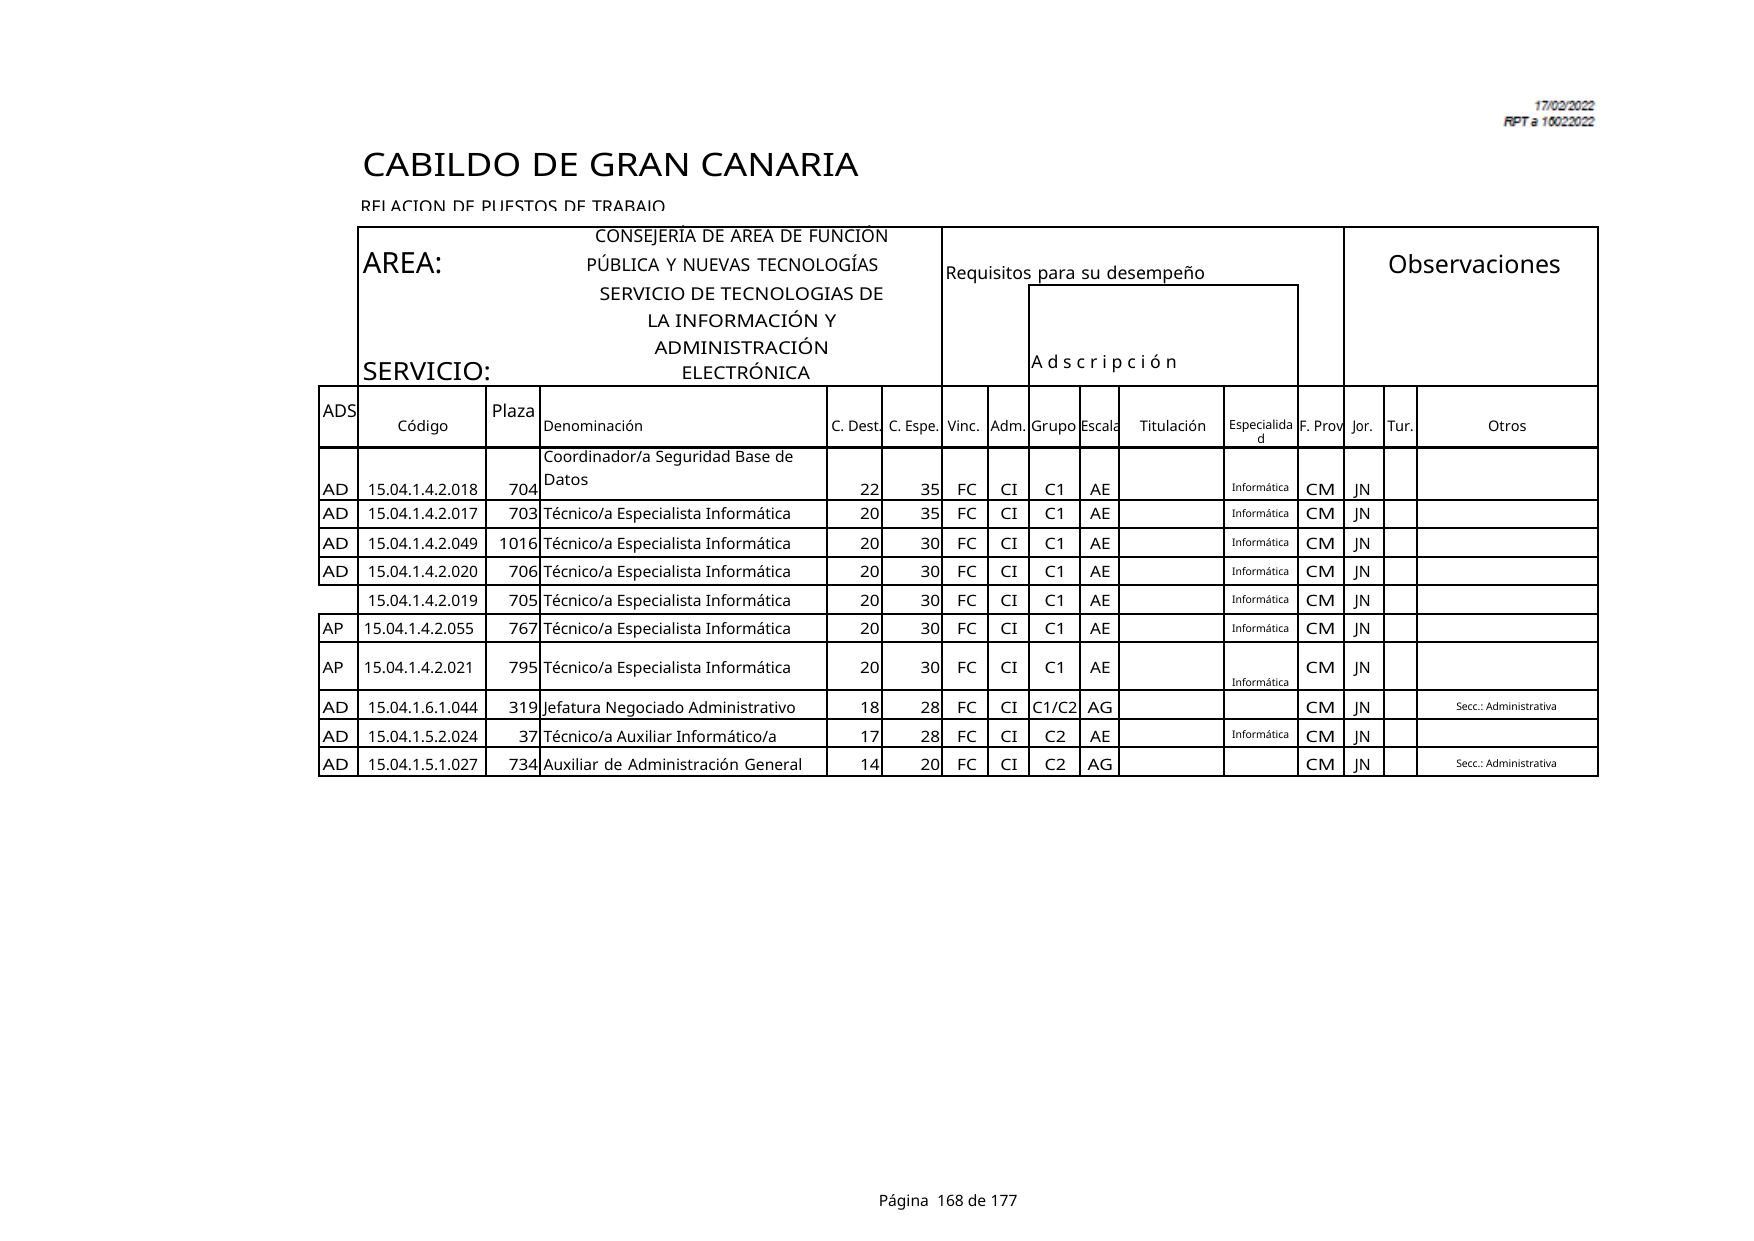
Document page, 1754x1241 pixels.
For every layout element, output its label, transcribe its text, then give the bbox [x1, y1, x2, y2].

table_cell JN [1345, 449, 1383, 499]
table_cell C1 [1030, 449, 1079, 499]
table_cell AD [320, 691, 357, 718]
table_header Observaciones [1345, 228, 1597, 385]
table_cell [1385, 501, 1416, 527]
table_cell JN [1345, 558, 1383, 584]
table_cell Secc.: Administrativa [1418, 691, 1597, 718]
table_cell Técnico/a Especialista Informática [541, 529, 826, 556]
table_cell [1120, 691, 1223, 718]
table_cell 20 [828, 643, 881, 689]
table_cell 37 [487, 720, 539, 746]
table_cell 30 [883, 643, 941, 689]
table_cell [1418, 615, 1597, 641]
table_cell JN [1345, 748, 1383, 775]
table_cell AD [320, 748, 357, 775]
table_cell 20 [828, 501, 881, 527]
table_cell [1385, 586, 1416, 613]
table_cell FC [943, 558, 987, 584]
table_cell 28 [883, 691, 941, 718]
table_cell CI [989, 691, 1028, 718]
table_cell CM [1299, 643, 1343, 689]
table_cell AD [320, 720, 357, 746]
table_cell Informática [1225, 529, 1297, 556]
table_cell ADS [320, 387, 357, 446]
table_cell AE [1081, 586, 1118, 613]
table_cell 22 [828, 449, 881, 499]
table_cell [1418, 558, 1597, 584]
table_cell 1016 [487, 529, 539, 556]
table_cell FC [943, 615, 987, 641]
table_cell Técnico/a Especialista Informática [541, 558, 826, 584]
table_cell A d s c r i p c i ó n [1030, 286, 1297, 385]
table_cell Jefatura Negociado Administrativo [541, 691, 826, 718]
table_cell 20 [828, 529, 881, 556]
table_cell [1120, 558, 1223, 584]
table_cell [1120, 449, 1223, 499]
table_cell Jor. [1345, 387, 1383, 446]
table_cell Informática [1225, 586, 1297, 613]
table_cell AG [1081, 748, 1118, 775]
table_cell 20 [828, 586, 881, 613]
table_cell 767 [487, 615, 539, 641]
table_cell CM [1299, 615, 1343, 641]
table_cell [1120, 501, 1223, 527]
table_cell C. Espe. [883, 387, 941, 446]
table_cell C1/C2 [1030, 691, 1079, 718]
table_cell [1385, 720, 1416, 746]
table_cell AE [1081, 720, 1118, 746]
table_cell CI [989, 529, 1028, 556]
table_cell C1 [1030, 615, 1079, 641]
table_cell C. Dest. [828, 387, 881, 446]
table_cell 15.04.1.4.2.021 [359, 643, 485, 689]
table_cell 705 [487, 586, 539, 613]
table_cell Informática [1225, 720, 1297, 746]
table_cell CI [989, 449, 1028, 499]
table_cell Informática [1225, 558, 1297, 584]
table_cell Técnico/a Especialista Informática [541, 643, 826, 689]
table_cell [1225, 748, 1297, 775]
table_cell 319 [487, 691, 539, 718]
table_cell Código [359, 387, 485, 446]
table_cell [1120, 748, 1223, 775]
table_cell [1225, 691, 1297, 718]
table_cell FC [943, 748, 987, 775]
table_cell C2 [1030, 748, 1079, 775]
table_cell [1385, 449, 1416, 499]
table_cell Tur. [1385, 387, 1416, 446]
table_cell CI [989, 720, 1028, 746]
table_cell [1418, 529, 1597, 556]
table_cell Informática [1225, 449, 1297, 499]
table_cell 795 [487, 643, 539, 689]
table_cell AP [320, 643, 357, 689]
table_cell 706 [487, 558, 539, 584]
table_cell AD [320, 501, 357, 527]
table_cell JN [1345, 691, 1383, 718]
table_cell Técnico/a Auxiliar Informático/a [541, 720, 826, 746]
table_cell JN [1345, 615, 1383, 641]
table_cell C1 [1030, 643, 1079, 689]
table_cell 20 [828, 615, 881, 641]
table_cell Grupo [1030, 387, 1079, 446]
table_cell Secc.: Administrativa [1418, 748, 1597, 775]
table_cell 20 [883, 748, 941, 775]
table_cell AE [1081, 501, 1118, 527]
table_cell [943, 284, 1028, 385]
table_cell 35 [883, 449, 941, 499]
table_cell CI [989, 615, 1028, 641]
table_cell AE [1081, 558, 1118, 584]
table_cell 15.04.1.4.2.055 [359, 615, 485, 641]
table_cell Otros [1418, 387, 1597, 446]
table_cell Escala [1081, 387, 1118, 446]
table_cell Especialidad [1225, 387, 1297, 446]
table_cell Técnico/a Especialista Informática [541, 586, 826, 613]
table_cell Técnico/a Especialista Informática [541, 615, 826, 641]
table_cell [1418, 720, 1597, 746]
table_cell C2 [1030, 720, 1079, 746]
table_cell FC [943, 501, 987, 527]
table_cell Auxiliar de Administración General [541, 748, 826, 775]
table_cell AE [1081, 449, 1118, 499]
table_cell 15.04.1.4.2.020 [359, 558, 485, 584]
table_cell AD [320, 529, 357, 556]
table_cell 30 [883, 586, 941, 613]
table_cell AE [1081, 615, 1118, 641]
table_cell AP [320, 615, 357, 641]
table_cell [1385, 691, 1416, 718]
table_cell 14 [828, 748, 881, 775]
table_cell AE [1081, 529, 1118, 556]
table_cell 15.04.1.4.2.017 [359, 501, 485, 527]
table_cell FC [943, 643, 987, 689]
table_cell [1385, 615, 1416, 641]
table_cell CM [1299, 558, 1343, 584]
table_cell 30 [883, 615, 941, 641]
table_cell JN [1345, 529, 1383, 556]
picture [1502, 90, 1600, 136]
table_cell 18 [828, 691, 881, 718]
table_cell FC [943, 691, 987, 718]
table_cell FC [943, 449, 987, 499]
table_cell Titulación [1120, 387, 1223, 446]
table_cell Adm. [989, 387, 1028, 446]
table_cell CM [1299, 720, 1343, 746]
table_cell JN [1345, 643, 1383, 689]
table_cell Denominación [541, 387, 826, 446]
table_cell 30 [883, 529, 941, 556]
table_cell 15.04.1.4.2.049 [359, 529, 485, 556]
table_cell 704 [487, 449, 539, 499]
table_cell CM [1299, 501, 1343, 527]
table_header Requisitos para su desempeño [943, 228, 1343, 284]
table_header [319, 226, 357, 385]
table_cell AD [320, 558, 357, 584]
table_cell JN [1345, 720, 1383, 746]
table_cell [1120, 615, 1223, 641]
table_cell [1299, 284, 1343, 385]
table_cell 15.04.1.5.1.027 [359, 748, 485, 775]
table_cell [1120, 586, 1223, 613]
table_cell C1 [1030, 529, 1079, 556]
table_cell CI [989, 558, 1028, 584]
table_cell C1 [1030, 558, 1079, 584]
table_cell CM [1299, 748, 1343, 775]
table_cell 15.04.1.4.2.018 [359, 449, 485, 499]
table_cell 15.04.1.6.1.044 [359, 691, 485, 718]
table_cell 703 [487, 501, 539, 527]
table_cell [1120, 529, 1223, 556]
table_cell 15.04.1.5.2.024 [359, 720, 485, 746]
table_cell F. Prov [1299, 387, 1343, 446]
table_cell CI [989, 643, 1028, 689]
table_cell [1120, 643, 1223, 689]
table_cell [1120, 720, 1223, 746]
table_cell 30 [883, 558, 941, 584]
table_cell 734 [487, 748, 539, 775]
table_cell Plaza [487, 387, 539, 446]
table_cell [1385, 529, 1416, 556]
table_cell CM [1299, 586, 1343, 613]
table_cell [1418, 643, 1597, 689]
table_cell CM [1299, 691, 1343, 718]
table_cell [319, 586, 357, 613]
table_cell 15.04.1.4.2.019 [359, 586, 485, 613]
table_cell 35 [883, 501, 941, 527]
table_cell [1385, 643, 1416, 689]
table_cell Informática [1225, 615, 1297, 641]
table_cell [1385, 558, 1416, 584]
table_cell 20 [828, 558, 881, 584]
table_cell CI [989, 748, 1028, 775]
table_cell AD [320, 449, 357, 499]
table_header CONSEJERÍA DE AREA DE FUNCIÓN AREA: PÚBLICA Y NUEVAS TECNOLOGÍAS SERVICIO DE TECNOLOGIAS DE LA INFORMACIÓN Y ADMINISTRACIÓN SERVICIO: ELECTRÓNICA [359, 228, 941, 385]
table_cell AG [1081, 691, 1118, 718]
table_cell JN [1345, 501, 1383, 527]
table_cell C1 [1030, 501, 1079, 527]
table_cell Técnico/a Especialista Informática [541, 501, 826, 527]
table_cell CM [1299, 529, 1343, 556]
table_cell [1418, 449, 1597, 499]
table_cell [1418, 501, 1597, 527]
table_cell Informática [1225, 501, 1297, 527]
table_cell FC [943, 586, 987, 613]
table_cell [1418, 586, 1597, 613]
table_cell CI [989, 586, 1028, 613]
table_cell JN [1345, 586, 1383, 613]
table_cell CI [989, 501, 1028, 527]
table_cell CM [1299, 449, 1343, 499]
table_cell Coordinador/a Seguridad Base de Datos [541, 449, 826, 499]
table_cell [1385, 748, 1416, 775]
table_cell FC [943, 529, 987, 556]
table_cell C1 [1030, 586, 1079, 613]
table_cell Informática [1225, 643, 1297, 689]
table_cell 28 [883, 720, 941, 746]
table_cell AE [1081, 643, 1118, 689]
table_cell FC [943, 720, 987, 746]
table_cell 17 [828, 720, 881, 746]
table_cell Vinc. [943, 387, 987, 446]
